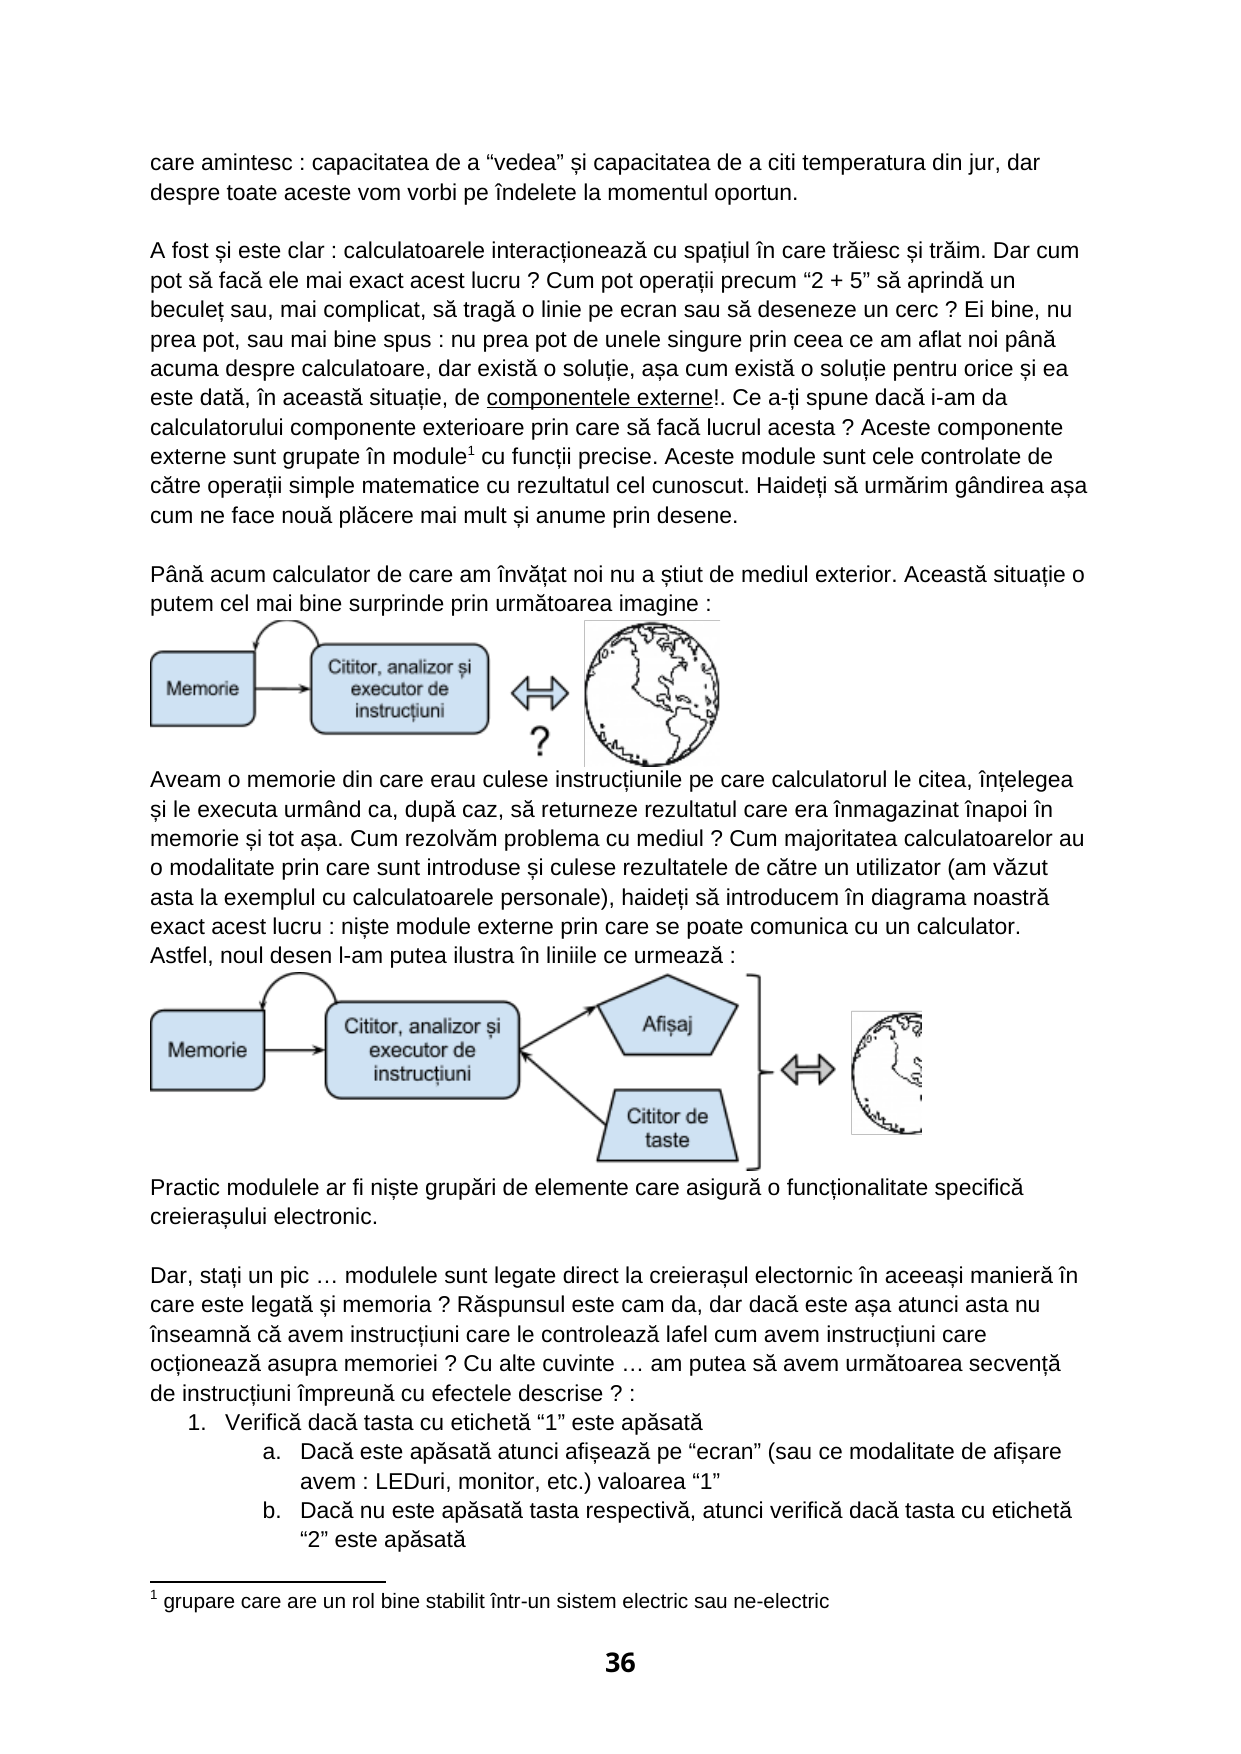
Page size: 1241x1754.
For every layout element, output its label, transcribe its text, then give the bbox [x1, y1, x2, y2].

list Dacă nu este apăsată tasta respectivă, atunci verifică dacă tasta cu etichetă “2” este apăsată [262, 1498, 1090, 1553]
text Aveam o memorie din care erau culese instrucțiunile pe care calculatorul le citea, înțelegea și le executa urmând ca, după caz, să returneze rezultatul care era înmagazinat înapoi în memorie și tot așa. Cum rezolvăm problema cu mediul ? Cum majoritatea calculatoarelor au o modalitate prin care sunt introduse și culese rezultatele de către un utilizator (am văzut asta la exemplul cu calculatoarele personale), haideți să introducem în diagrama noastră exact acest lucru : niște module externe prin care se poate comunica cu un calculator. Astfel, noul desen l-am putea ilustra în liniile ce urmează : [150, 767, 1090, 969]
picture [150, 620, 721, 767]
text Practic modulele ar fi niște grupări de elemente care asigură o funcționalitate specifică creierașului electronic. [150, 1175, 1090, 1230]
list Verifică dacă tasta cu etichetă “1” este apăsată [187, 1410, 1090, 1435]
text Dar, stați un pic … modulele sunt legate direct la creierașul electornic în aceeași manieră în care este legată și memoria ? Răspunsul este cam da, dar dacă este așa atunci asta nu înseamnă că avem instrucțiuni care le controlează lafel cum avem instrucțiuni care ocționează asupra memoriei ? Cu alte cuvinte … am putea să avem următoarea secvență de instrucțiuni împreună cu efectele descrise ? : [150, 1263, 1090, 1406]
text A fost și este clar : calculatoarele interacționează cu spațiul în care trăiesc și trăim. Dar cum pot să facă ele mai exact acest lucru ? Cum pot operații precum “2 + 5” să aprindă un beculeț sau, mai complicat, să tragă o linie pe ecran sau să deseneze un cerc ? Ei bine, nu prea pot, sau mai bine spus : nu prea pot de unele singure prin ceea ce am aflat noi până acuma despre calculatoare, dar există o soluție, așa cum există o soluție pentru orice și ea este dată, în această situație, de componentele externe!. Ce a-ți spune dacă i-am da calculatorului componente exterioare prin care să facă lucrul acesta ? Aceste componente externe sunt grupate în module cu funcții precise. Aceste module sunt cele controlate de către operații simple matematice cu rezultatul cel cunoscut. Haideți să urmărim gândirea așa cum ne face nouă plăcere mai mult și anume prin desene. [150, 238, 1090, 528]
picture [150, 972, 922, 1171]
text Până acum calculator de care am învățat noi nu a știut de mediul exterior. Această situație o putem cel mai bine surprinde prin următoarea imagine : [150, 561, 1090, 616]
list Dacă este apăsată atunci afișează pe “ecran” (sau ce modalitate de afișare avem : LEDuri, monitor, etc.) valoarea “1” [262, 1439, 1090, 1494]
text grupare care are un rol bine stabilit într-un sistem electric sau ne-electric [150, 1588, 1090, 1613]
text care amintesc : capacitatea de a “vedea” și capacitatea de a citi temperatura din jur, dar despre toate aceste vom vorbi pe îndelete la momentul oportun. [150, 150, 1090, 205]
